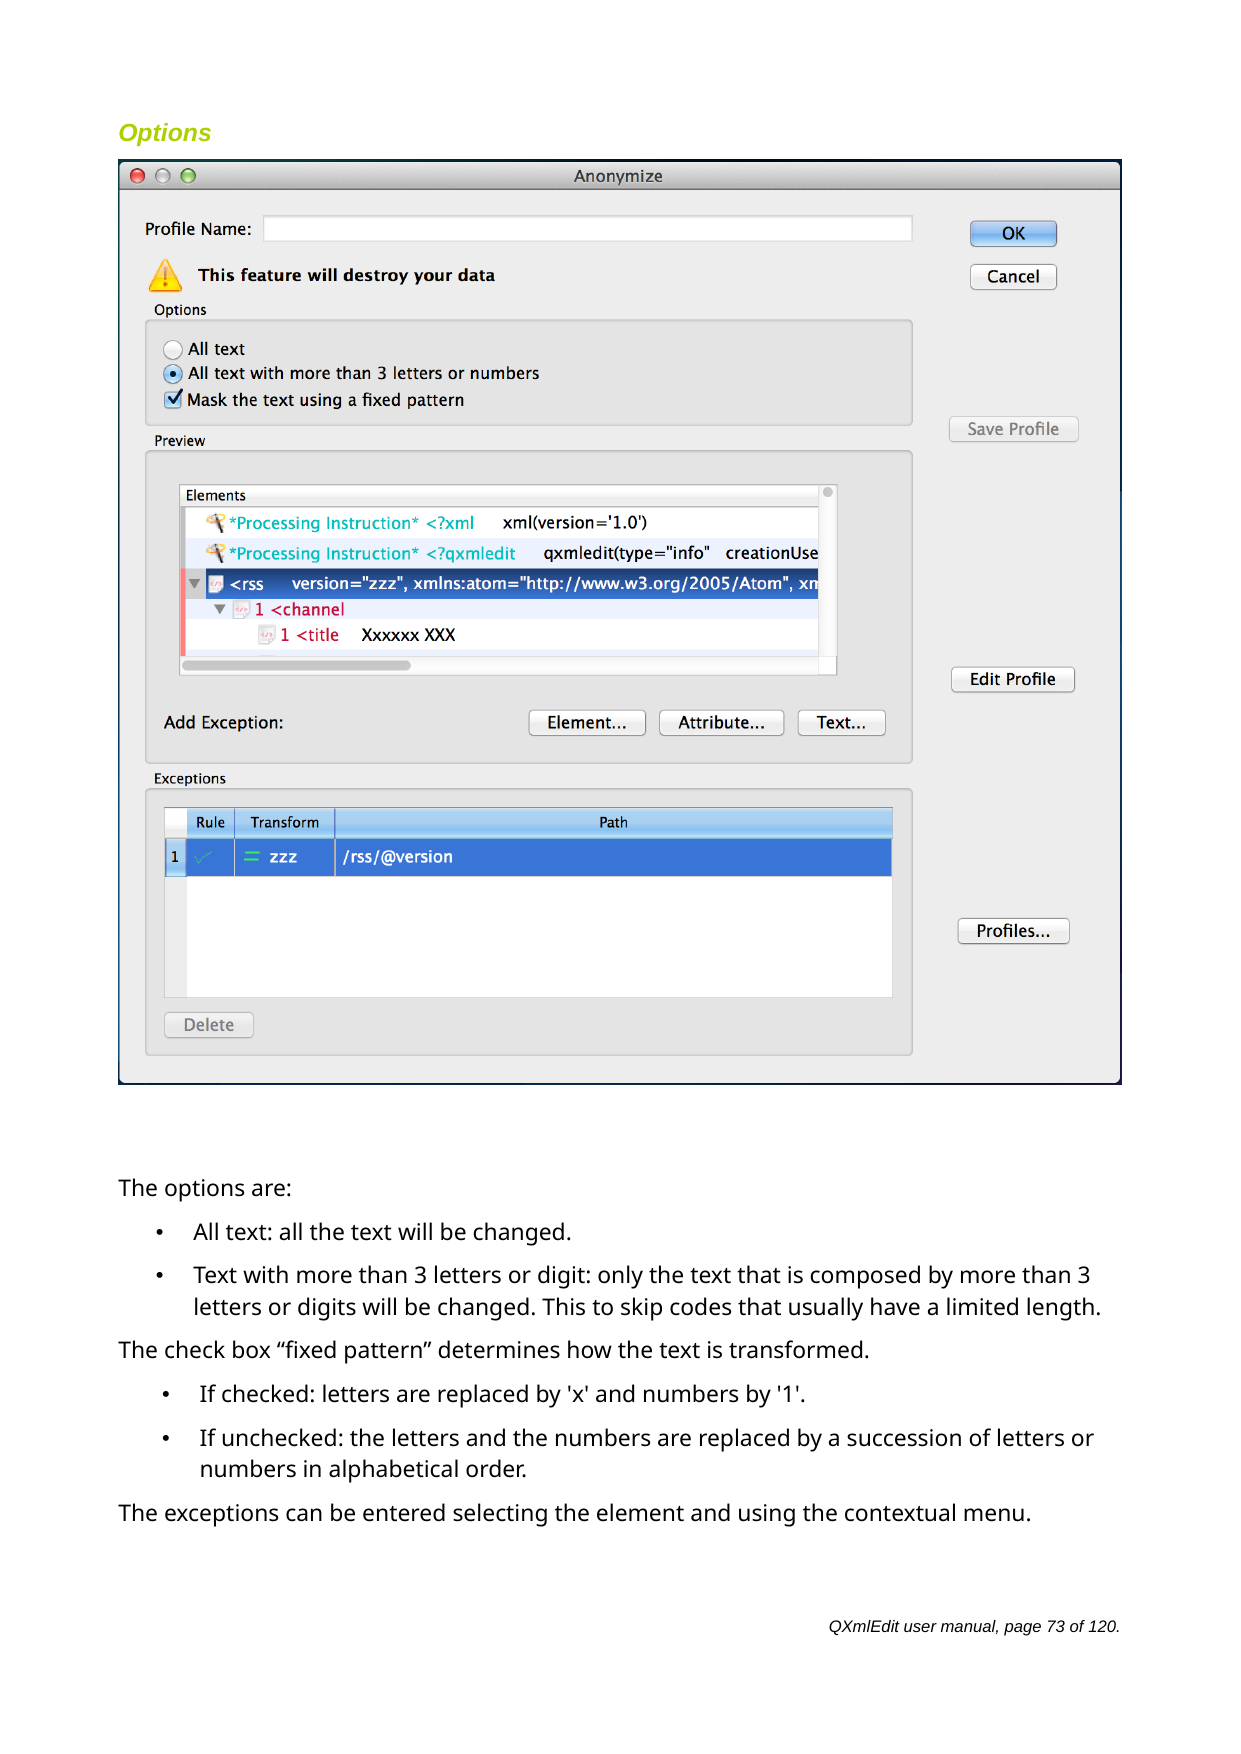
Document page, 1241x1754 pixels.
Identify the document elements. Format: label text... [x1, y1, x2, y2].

text The options are: [118, 1172, 1122, 1203]
list If unchecked: the letters and the numbers are replaced by a succession of letters or numbers in alphabetical order. [162, 1422, 1122, 1484]
text The exceptions can be entered selecting the element and using the contextual menu. [118, 1497, 1122, 1528]
list If checked: letters are replaced by 'x' and numbers by '1'. [162, 1378, 1122, 1409]
list Text with more than 3 letters or digit: only the text that is composed by more than 3 letters or digits will be changed. This to skip codes that usually have a limited length. [156, 1259, 1122, 1322]
picture [118, 159, 1122, 1085]
subtitle Options [118, 118, 1122, 147]
text The check box “fixed pattern” determines how the text is transformed. [118, 1334, 1122, 1366]
list All text: all the text will be changed. [156, 1216, 1122, 1247]
